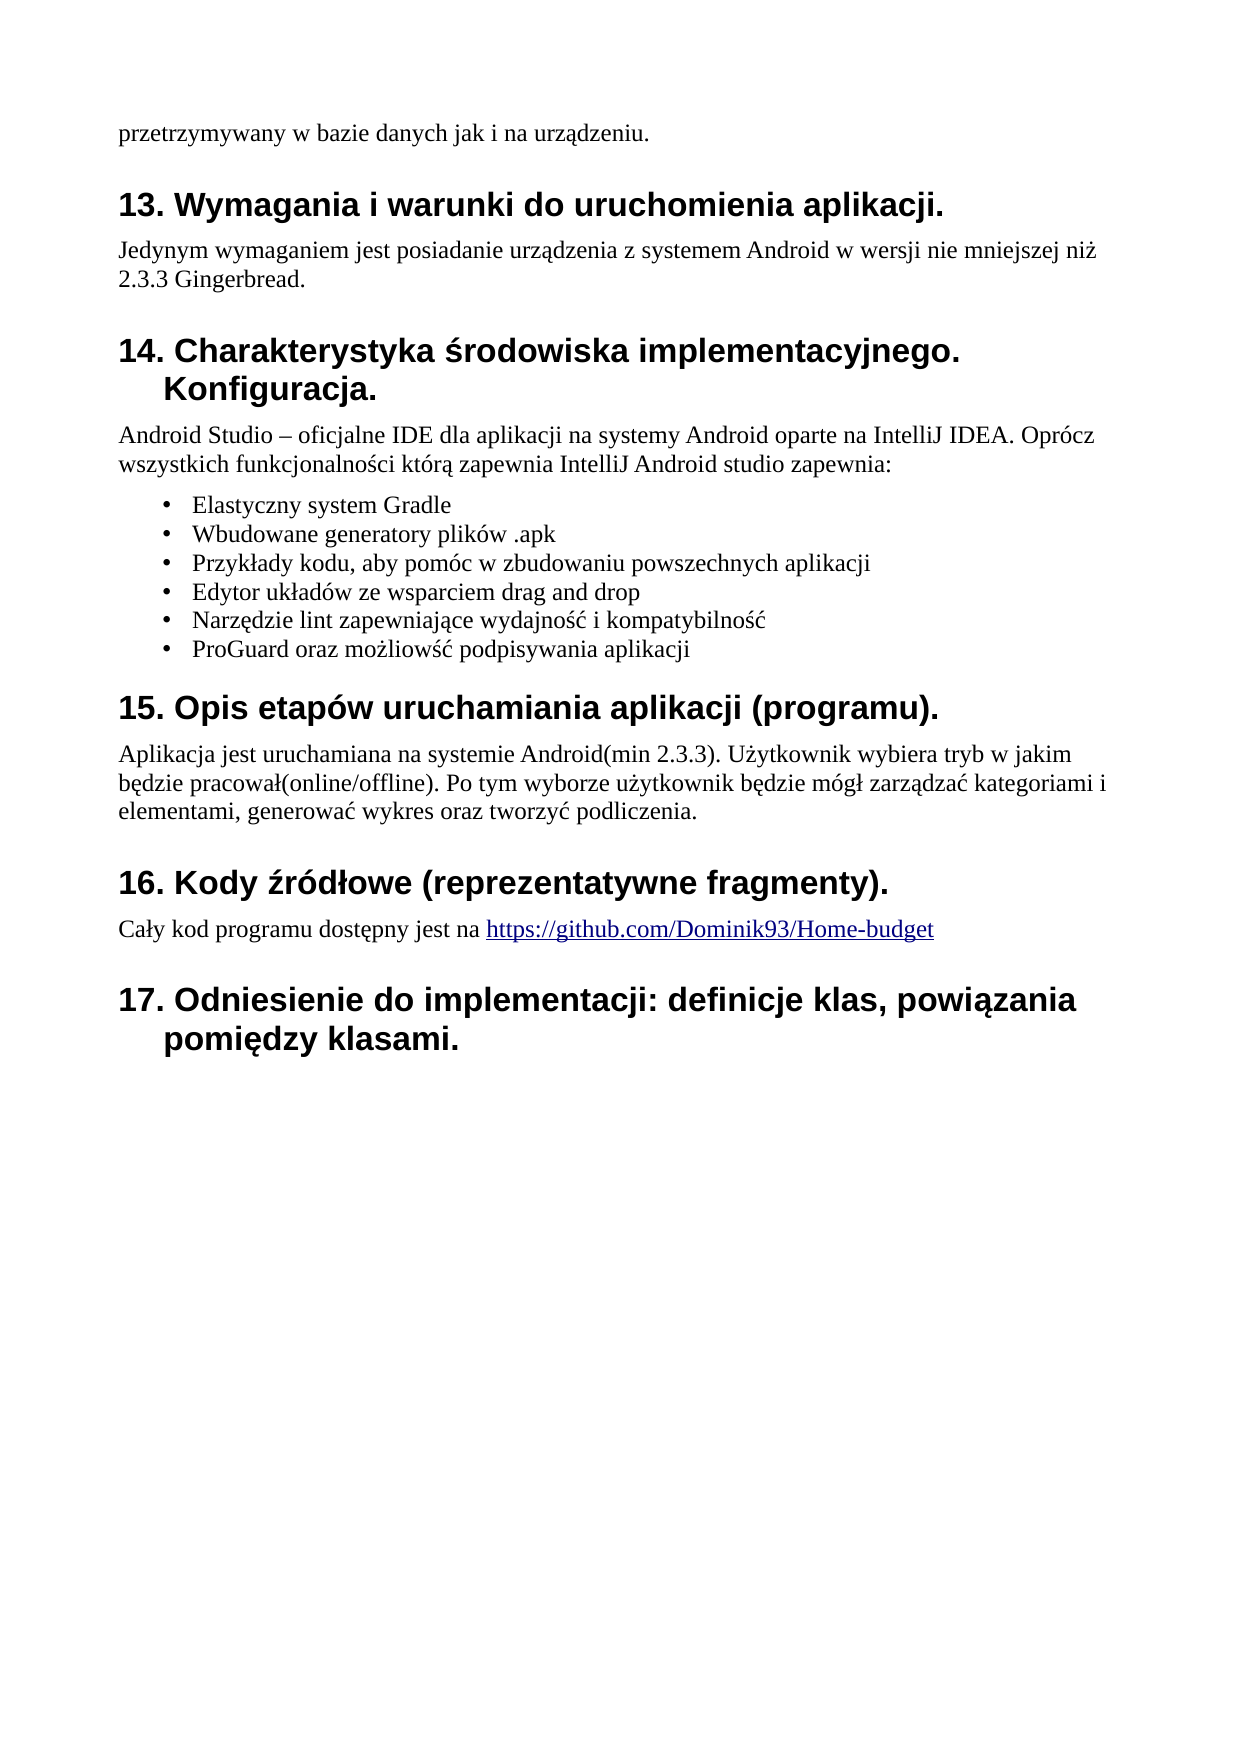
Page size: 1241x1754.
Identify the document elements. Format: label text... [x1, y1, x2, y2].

subtitle 13. Wymagania i warunki do uruchomienia aplikacji. [118, 184, 1122, 223]
list Wbudowane generatory plików .apk [162, 519, 1122, 548]
list Elastyczny system Gradle [162, 490, 1122, 519]
subtitle 15. Opis etapów uruchamiania aplikacji (programu). [118, 688, 1122, 726]
subtitle 16. Kody źródłowe (reprezentatywne fragmenty). [118, 863, 1122, 901]
text przetrzymywany w bazie danych jak i na urządzeniu. [118, 118, 1122, 147]
list ProGuard oraz możliowść podpisywania aplikacji [162, 634, 1122, 663]
subtitle 14. Charakterystyka środowiska implementacyjnego. Konfiguracja. [118, 331, 1122, 408]
text Cały kod programu dostępny jest na https://github.com/Dominik93/Home-budget [118, 914, 1122, 943]
text Aplikacja jest uruchamiana na systemie Android(min 2.3.3). Użytkownik wybiera tryb w jakim będzie pracował(online/offline). Po tym wyborze użytkownik będzie mógł zarządzać kategoriami i elementami, generować wykres oraz tworzyć podliczenia. [118, 739, 1122, 825]
list Przykłady kodu, aby pomóc w zbudowaniu powszechnych aplikacji [162, 548, 1122, 577]
text Android Studio – oficjalne IDE dla aplikacji na systemy Android oparte na IntelliJ IDEA. Oprócz wszystkich funkcjonalności którą zapewnia IntelliJ Android studio zapewnia: [118, 420, 1122, 478]
subtitle 17. Odniesienie do implementacji: definicje klas, powiązania pomiędzy klasami. [118, 980, 1122, 1057]
list Narzędzie lint zapewniające wydajność i kompatybilność [162, 605, 1122, 634]
list Edytor układów ze wsparciem drag and drop [162, 577, 1122, 605]
text Jedynym wymaganiem jest posiadanie urządzenia z systemem Android w wersji nie mniejszej niż 2.3.3 Gingerbread. [118, 236, 1122, 293]
